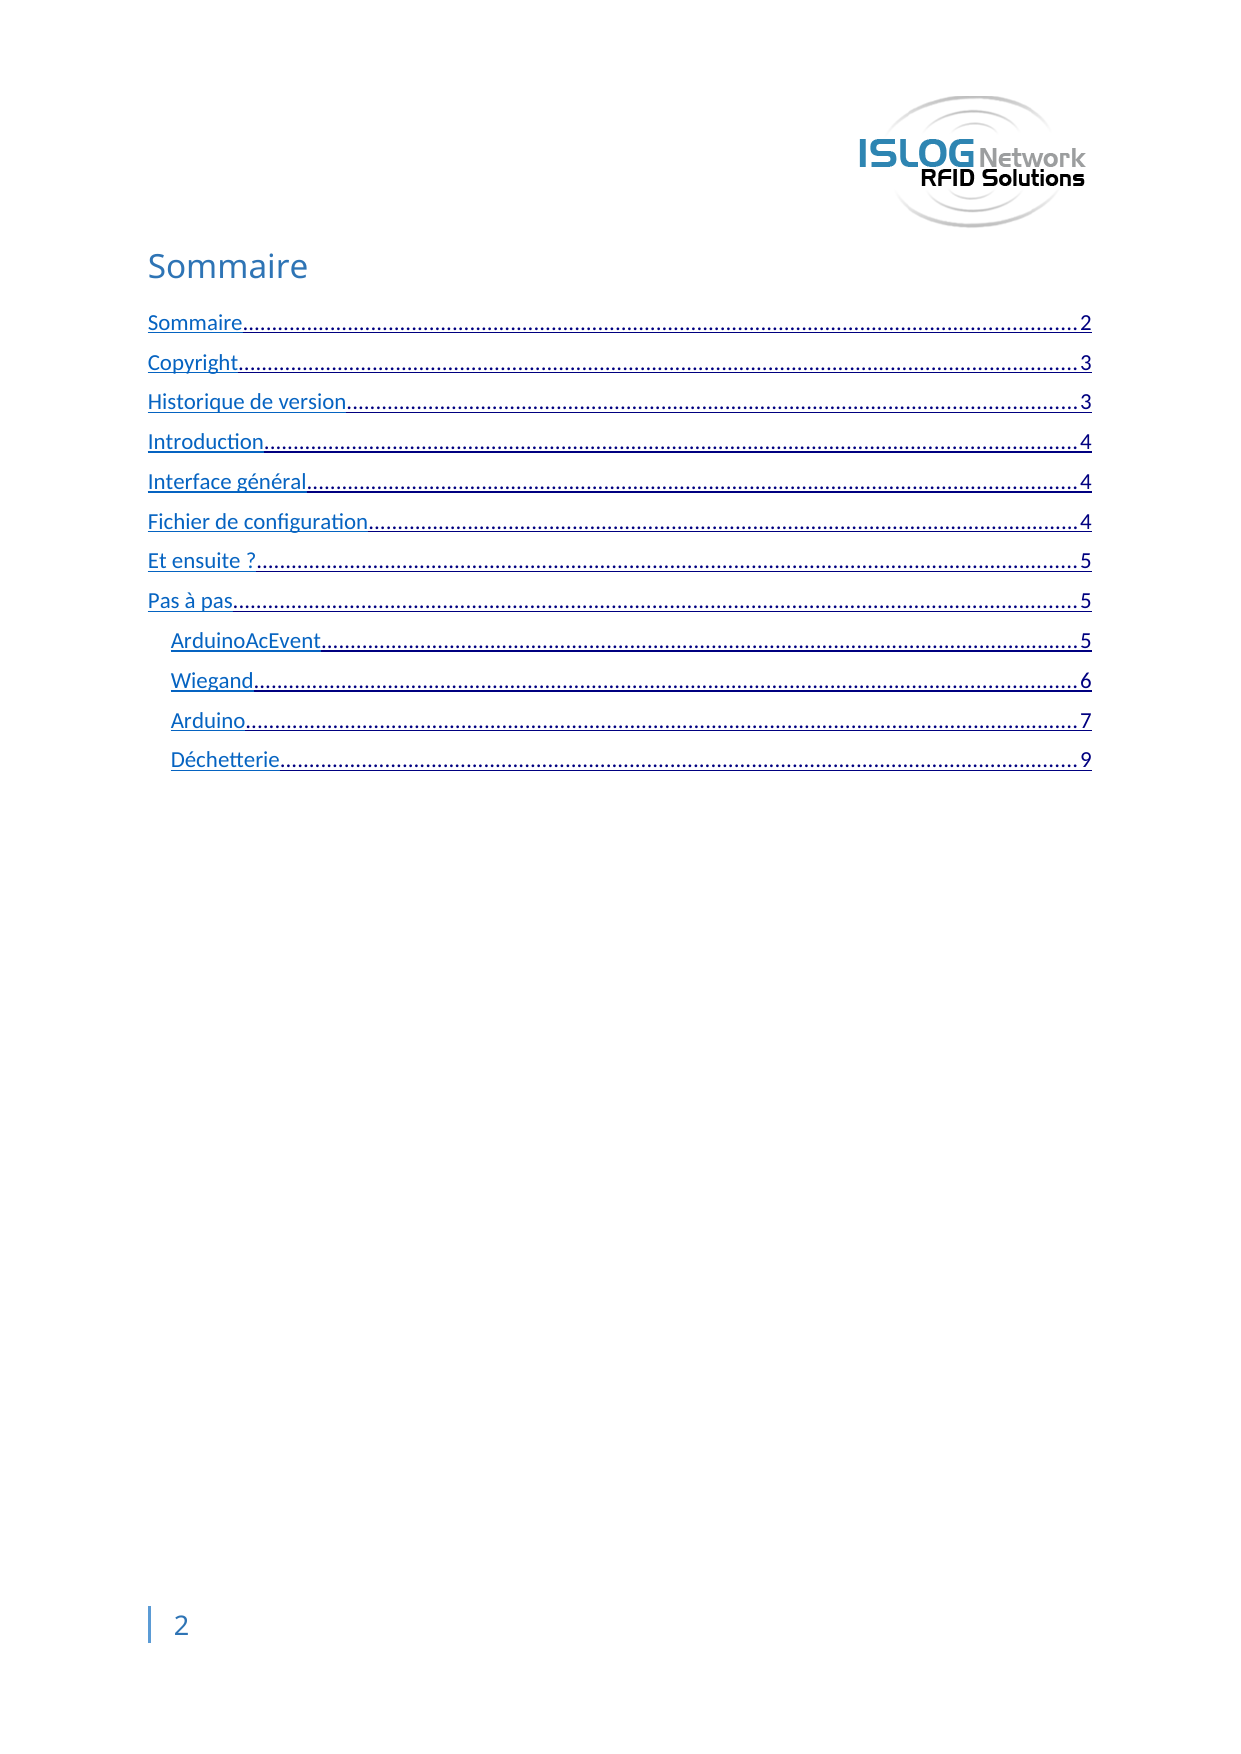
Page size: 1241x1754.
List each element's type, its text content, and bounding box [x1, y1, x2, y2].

text Arduino 7 [171, 706, 1093, 734]
text Pas à pas 5 [148, 586, 1093, 614]
text ArduinoAcEvent 5 [171, 626, 1093, 654]
text Sommaire 2 [148, 308, 1093, 336]
text Wiegand 6 [171, 666, 1093, 694]
text Copyright 3 [148, 348, 1093, 376]
text Et ensuite ? 5 [148, 547, 1093, 574]
text Introduction 4 [148, 427, 1093, 455]
text Déchetterie 9 [171, 746, 1093, 773]
text Historique de version 3 [148, 387, 1093, 415]
text Fichier de configuration 4 [148, 507, 1093, 535]
text Interface général 4 [148, 467, 1093, 495]
subtitle Sommaire [148, 243, 1093, 288]
